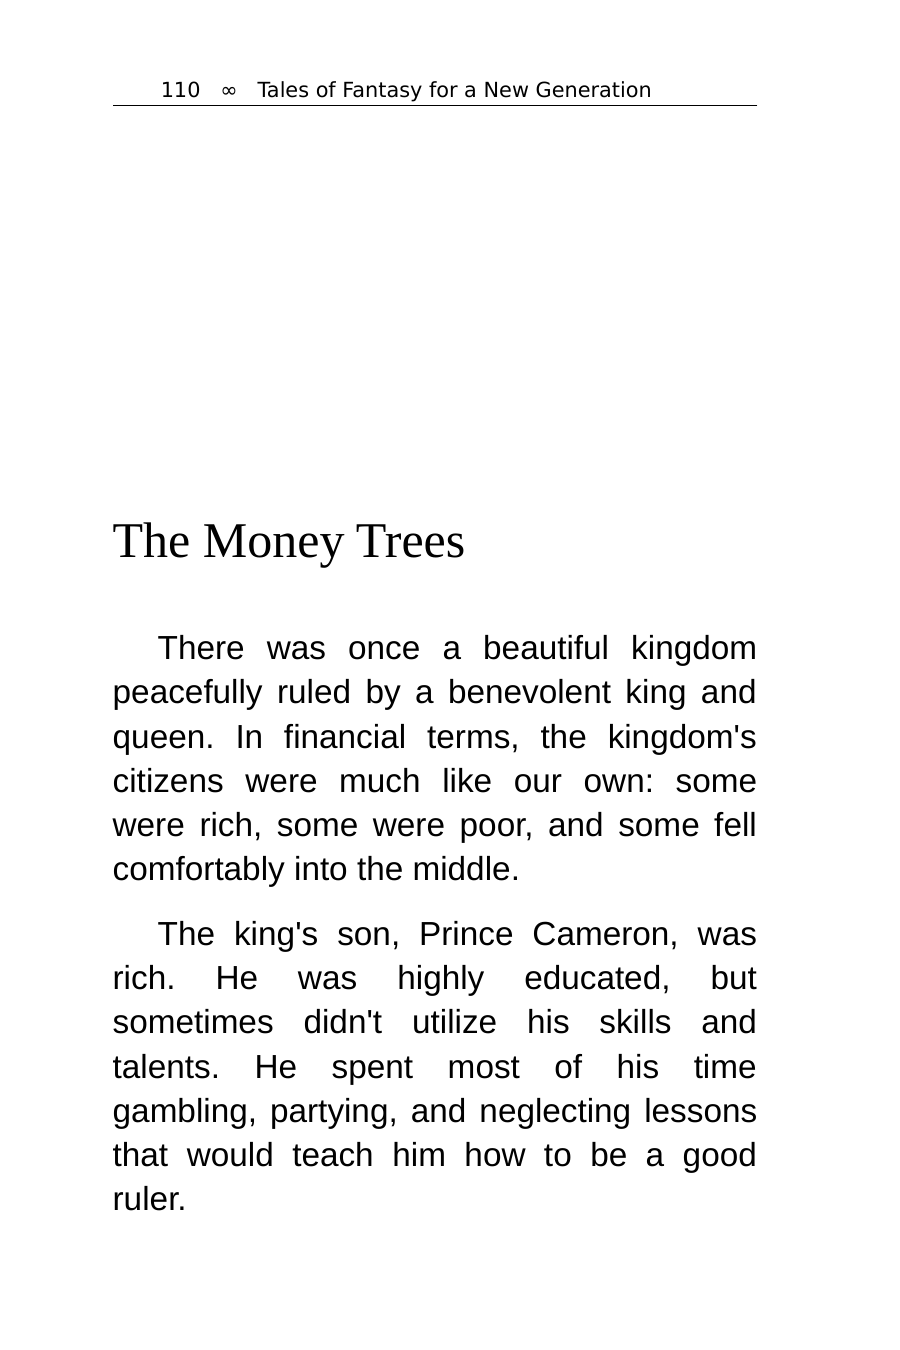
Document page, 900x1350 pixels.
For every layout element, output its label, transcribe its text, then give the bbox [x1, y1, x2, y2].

text There was once a beautiful kingdom peacefully ruled by a benevolent king and queen. In financial terms, the kingdom's citizens were much like our own: some were rich, some were poor, and some fell comfortably into the middle. [112, 628, 757, 888]
text The king's son, Prince Cameron, was rich. He was highly educated, but sometimes didn't utilize his skills and talents. He spent most of his time gambling, partying, and neglecting lessons that would teach him how to be a good ruler. [112, 914, 757, 1218]
title The Money Trees [112, 511, 757, 568]
